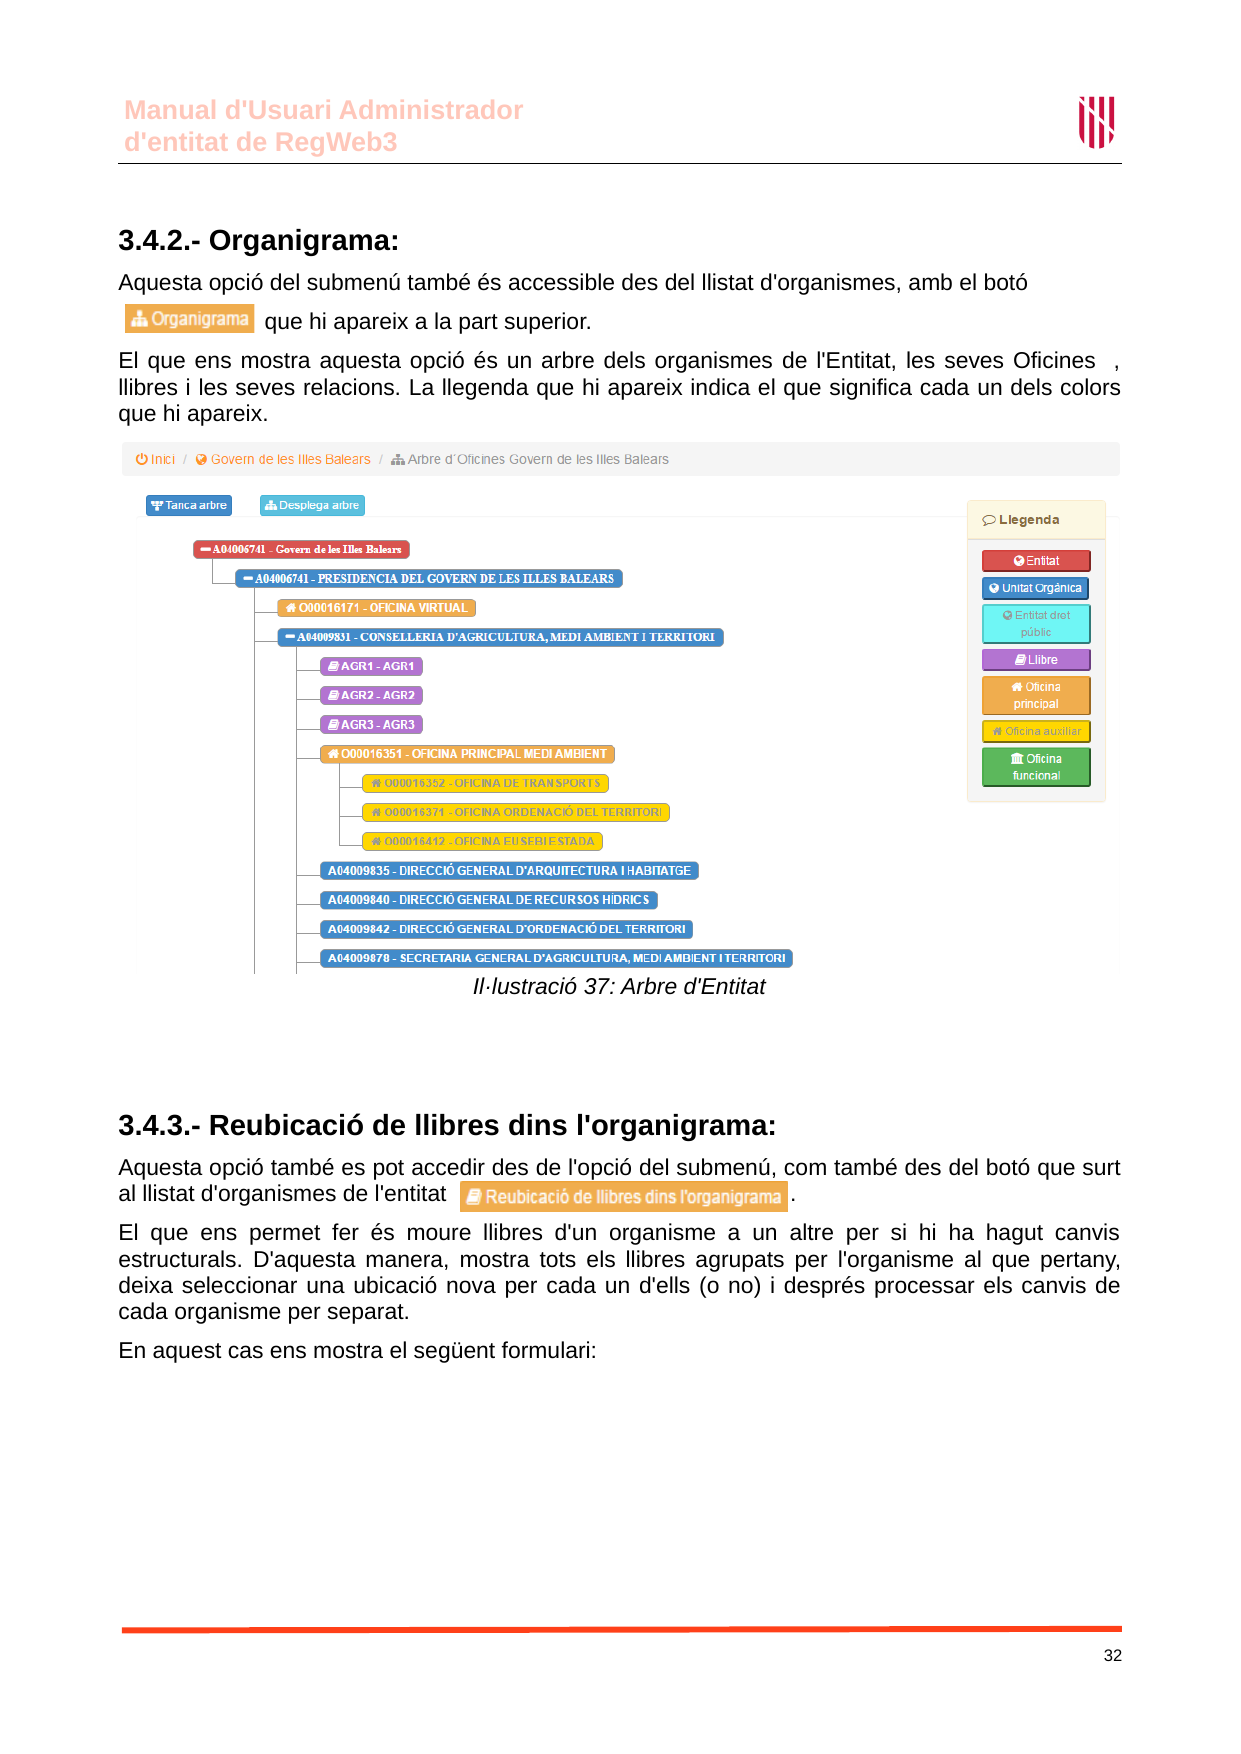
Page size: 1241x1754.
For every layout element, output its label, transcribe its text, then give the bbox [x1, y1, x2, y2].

text El que ens permet fer és moure llibres d'un organisme a un altre per si hi ha hagut canvis estructurals. D'aquesta manera, mostra tots els llibres agrupats per l'organisme al que pertany, deixa seleccionar una ubicació nova per cada un d'ells (o no) i després processar els canvis de cada organisme per separat. [118, 1219, 1122, 1325]
picture [1076, 94, 1117, 150]
text En aquest cas ens mostra el següent formulari: [118, 1337, 1122, 1363]
text Aquesta opció del submenú també és accessible des del llistat d'organismes, amb el botó [118, 269, 1122, 296]
text que hi apareix a la part superior. [118, 308, 1122, 334]
text El que ens mostra aquesta opció és un arbre dels organismes de l'Entitat, les seves Oficines , llibres i les seves relacions. La llegenda que hi apareix indica el que significa cada un dels colors que hi apareix. [118, 347, 1122, 426]
text Aquesta opció també es pot accedir des de l'opció del submenú, com també des del botó que surt al llistat d'organismes de l'entitat . [118, 1154, 1122, 1207]
subtitle Reubicació de llibres dins l'organigrama: [118, 1108, 1122, 1142]
subtitle Organigrama: [118, 223, 1122, 257]
text Il·lustració 37: Arbre d'Entitat [118, 974, 1122, 999]
